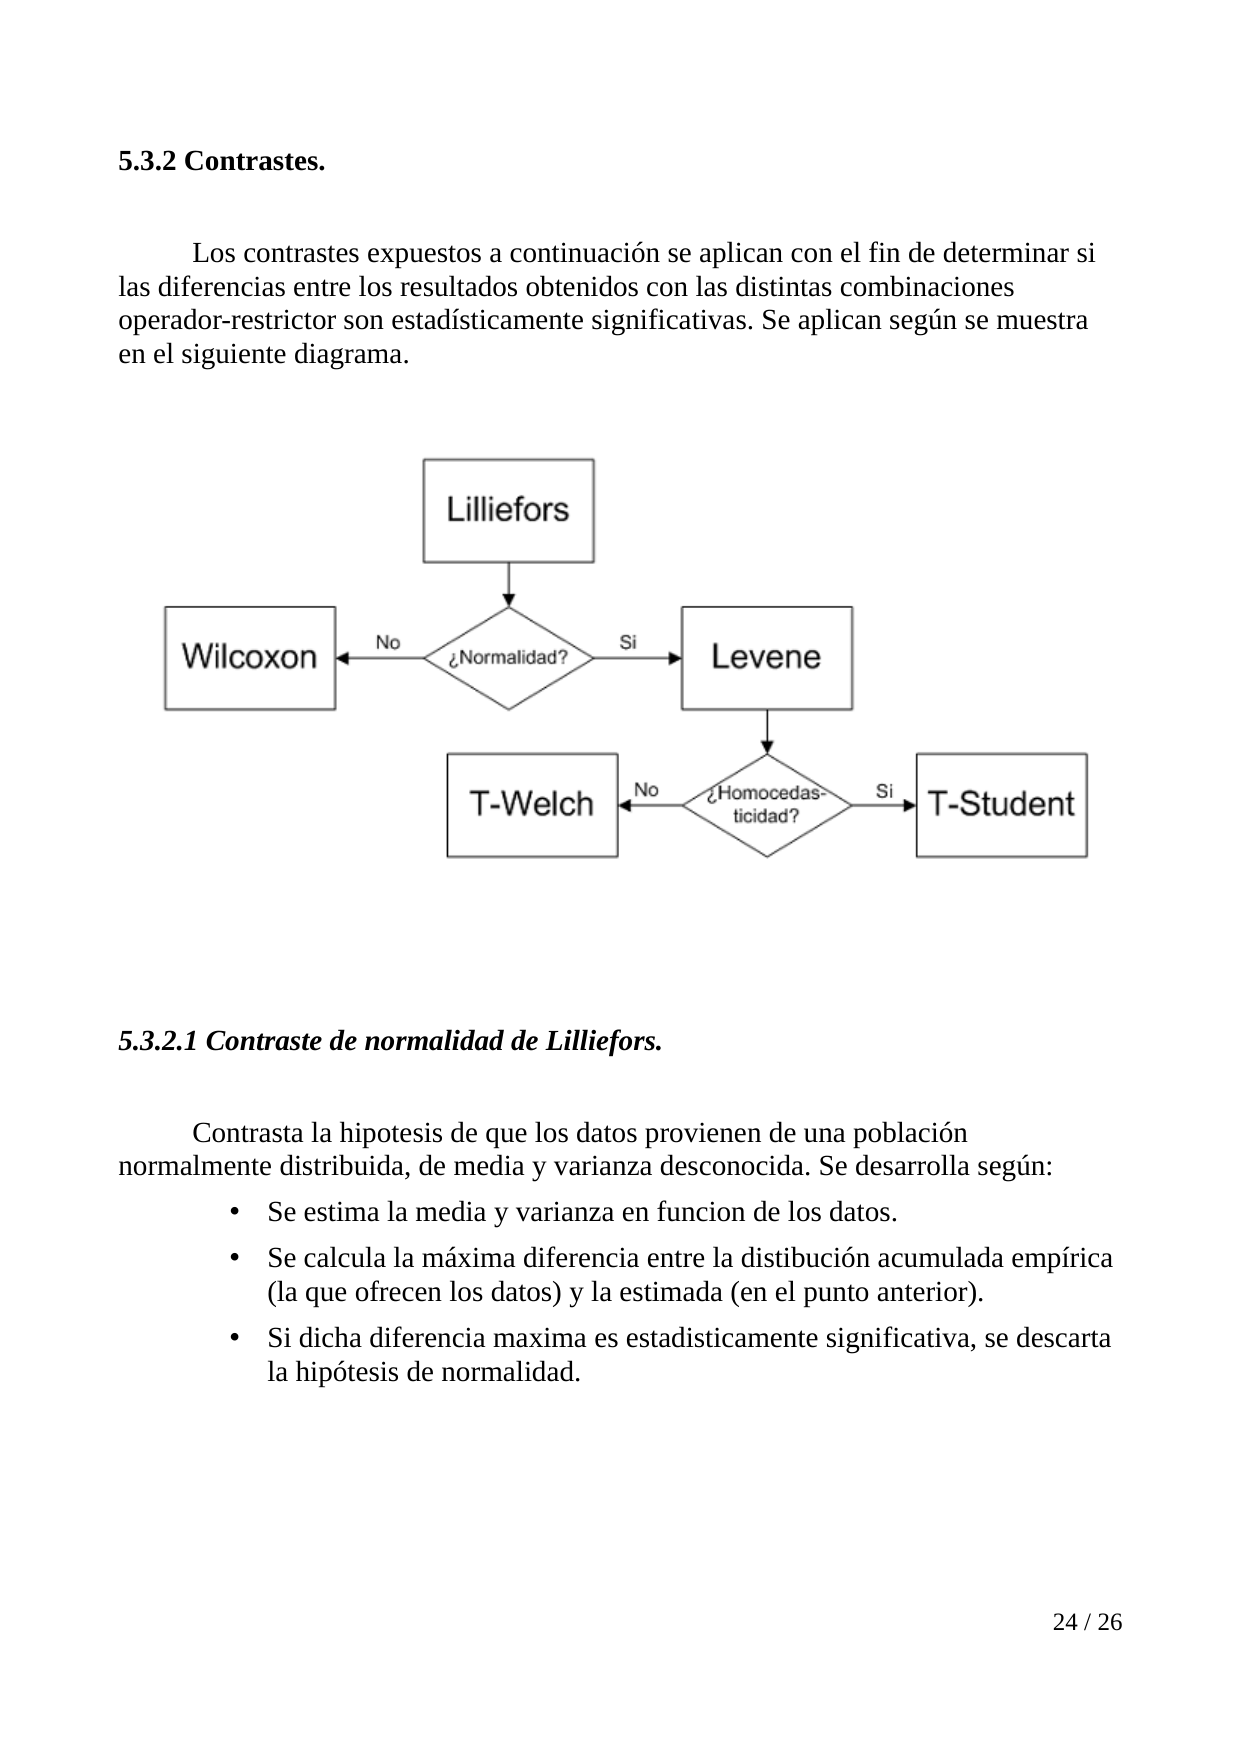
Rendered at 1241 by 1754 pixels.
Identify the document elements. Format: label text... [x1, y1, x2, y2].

subtitle 5.3.2 Contrastes. [118, 143, 1122, 177]
text Contrasta la hipotesis de que los datos provienen de una población normalmente distribuida, de media y varianza desconocida. Se desarrolla según: [118, 1115, 1122, 1182]
list Si dicha diferencia maxima es estadisticamente significativa, se descarta la hipótesis de normalidad. [229, 1320, 1122, 1387]
list Se calcula la máxima diferencia entre la distibución acumulada empírica (la que ofrecen los datos) y la estimada (en el punto anterior). [229, 1241, 1122, 1308]
text Los contrastes expuestos a continuación se aplican con el fin de determinar si las diferencias entre los resultados obtenidos con las distintas combinaciones operador-restrictor son estadísticamente significativas. Se aplican según se muestra en el siguiente diagrama. [118, 235, 1122, 369]
subtitle 5.3.2.1 Contraste de normalidad de Lilliefors. [118, 1023, 1122, 1056]
list Se estima la media y varianza en funcion de los datos. [229, 1194, 1122, 1228]
